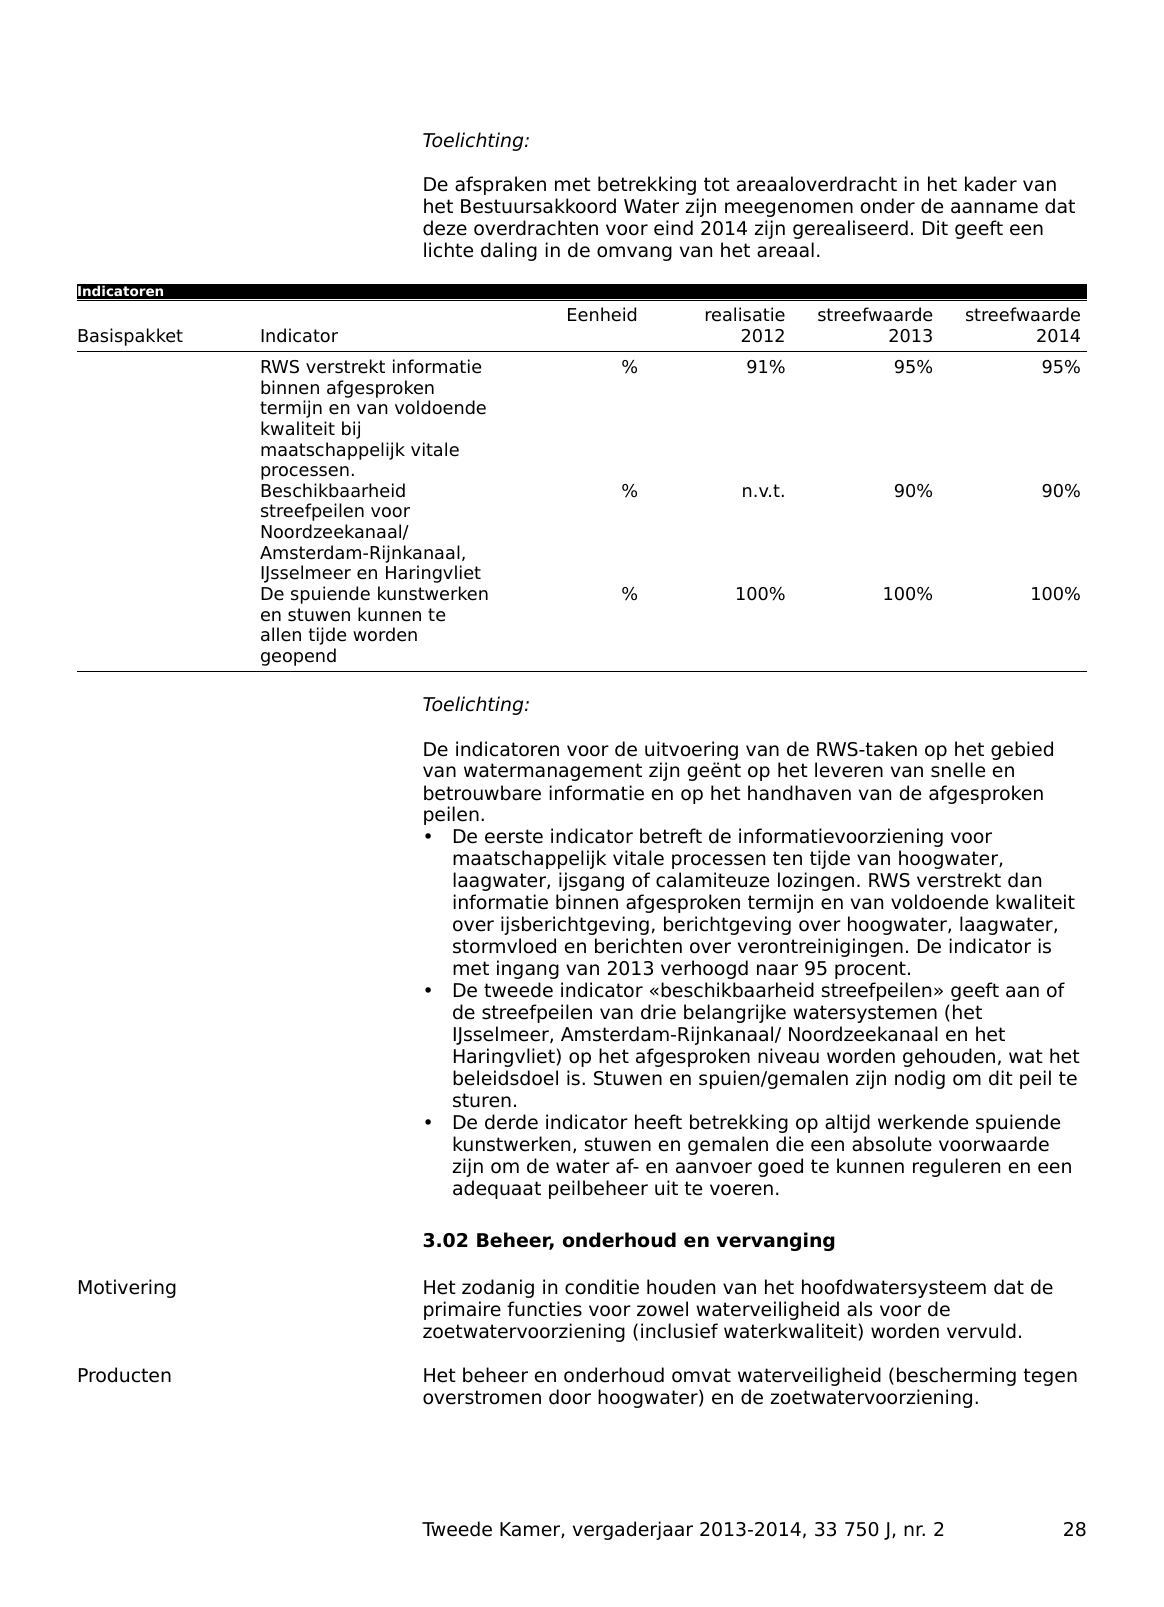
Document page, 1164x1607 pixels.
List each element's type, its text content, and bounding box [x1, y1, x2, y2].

table_cell 95% [939, 352, 1087, 481]
subtitle Toelichting: [422, 130, 1087, 152]
text De indicatoren voor de uitvoering van de RWS-taken op het gebied van watermanagement zijn geënt op het leveren van snelle en betrouwbare informatie en op het handhaven van de afgesproken peilen. [422, 738, 1087, 826]
table_cell streefwaarde [791, 301, 939, 326]
table_cell 95% [791, 352, 939, 481]
table_cell De spuiende kunstwerken en stuwen kunnen te allen tijde worden geopend [254, 584, 496, 671]
text Producten [77, 1365, 399, 1387]
table_cell [254, 301, 496, 326]
table_cell Indicator [254, 326, 496, 351]
table_cell [77, 481, 254, 584]
table_cell Basispakket [77, 326, 254, 351]
table_cell Beschikbaarheid streefpeilen voor Noordzeekanaal/ Amsterdam-Rijnkanaal, IJsselmeer en Haringvliet [254, 481, 496, 584]
text Het beheer en onderhoud omvat waterveiligheid (bescherming tegen overstromen door hoogwater) en de zoetwatervoorziening. [422, 1365, 1087, 1409]
table_cell streefwaarde [939, 301, 1087, 326]
table_cell Eenheid [496, 301, 644, 326]
table_cell [77, 584, 254, 671]
table_cell 90% [939, 481, 1087, 584]
table_cell 2012 [644, 326, 791, 351]
table_cell [77, 301, 254, 326]
text De afspraken met betrekking tot areaaloverdracht in het kader van het Bestuursakkoord Water zijn meegenomen onder de aanname dat deze overdrachten voor eind 2014 zijn gerealiseerd. Dit geeft een lichte daling in de omvang van het areaal. [422, 174, 1087, 262]
table_cell 91% [644, 352, 791, 481]
text • De tweede indicator «beschikbaarheid streefpeilen» geeft aan of de streefpeilen van drie belangrijke watersystemen (het IJsselmeer, Amsterdam-Rijnkanaal/ Noordzeekanaal en het Haringvliet) op het afgesproken niveau worden gehouden, wat het beleidsdoel is. Stuwen en spuien/gemalen zijn nodig om dit peil te sturen. [422, 980, 1087, 1112]
table_cell % [496, 352, 644, 481]
table_cell % [496, 481, 644, 584]
table_cell 2013 [791, 326, 939, 351]
table_cell 100% [939, 584, 1087, 671]
text Motivering [77, 1277, 399, 1299]
table_cell 2014 [939, 326, 1087, 351]
text Het zodanig in conditie houden van het hoofdwatersysteem dat de primaire functies voor zowel waterveiligheid als voor de zoetwatervoorziening (inclusief waterkwaliteit) worden vervuld. [422, 1277, 1087, 1343]
text [77, 1387, 399, 1395]
table_cell n.v.t. [644, 481, 791, 584]
table_cell 100% [791, 584, 939, 671]
subtitle Toelichting: [422, 694, 1087, 716]
text • De derde indicator heeft betrekking op altijd werkende spuiende kunstwerken, stuwen en gemalen die een absolute voorwaarde zijn om de water af- en aanvoer goed te kunnen reguleren en een adequaat peilbeheer uit te voeren. [422, 1112, 1087, 1200]
text • De eerste indicator betreft de informatievoorziening voor maatschappelijk vitale processen ten tijde van hoogwater, laagwater, ijsgang of calamiteuze lozingen. RWS verstrekt dan informatie binnen afgesproken termijn en van voldoende kwaliteit over ijsberichtgeving, berichtgeving over hoogwater, laagwater, stormvloed en berichten over verontreinigingen. De indicator is met ingang van 2013 verhoogd naar 95 procent. [422, 826, 1087, 980]
table_cell 100% [644, 584, 791, 671]
table_cell % [496, 584, 644, 671]
subtitle 3.02 Beheer, onderhoud en vervanging [422, 1230, 1087, 1252]
table_cell 90% [791, 481, 939, 584]
table_cell [496, 326, 644, 351]
table_cell RWS verstrekt informatie binnen afgesproken termijn en van voldoende kwaliteit bij maatschappelijk vitale processen. [254, 352, 496, 481]
table_cell realisatie [644, 301, 791, 326]
table_header Indicatoren [77, 284, 1087, 299]
table_cell [77, 352, 254, 481]
